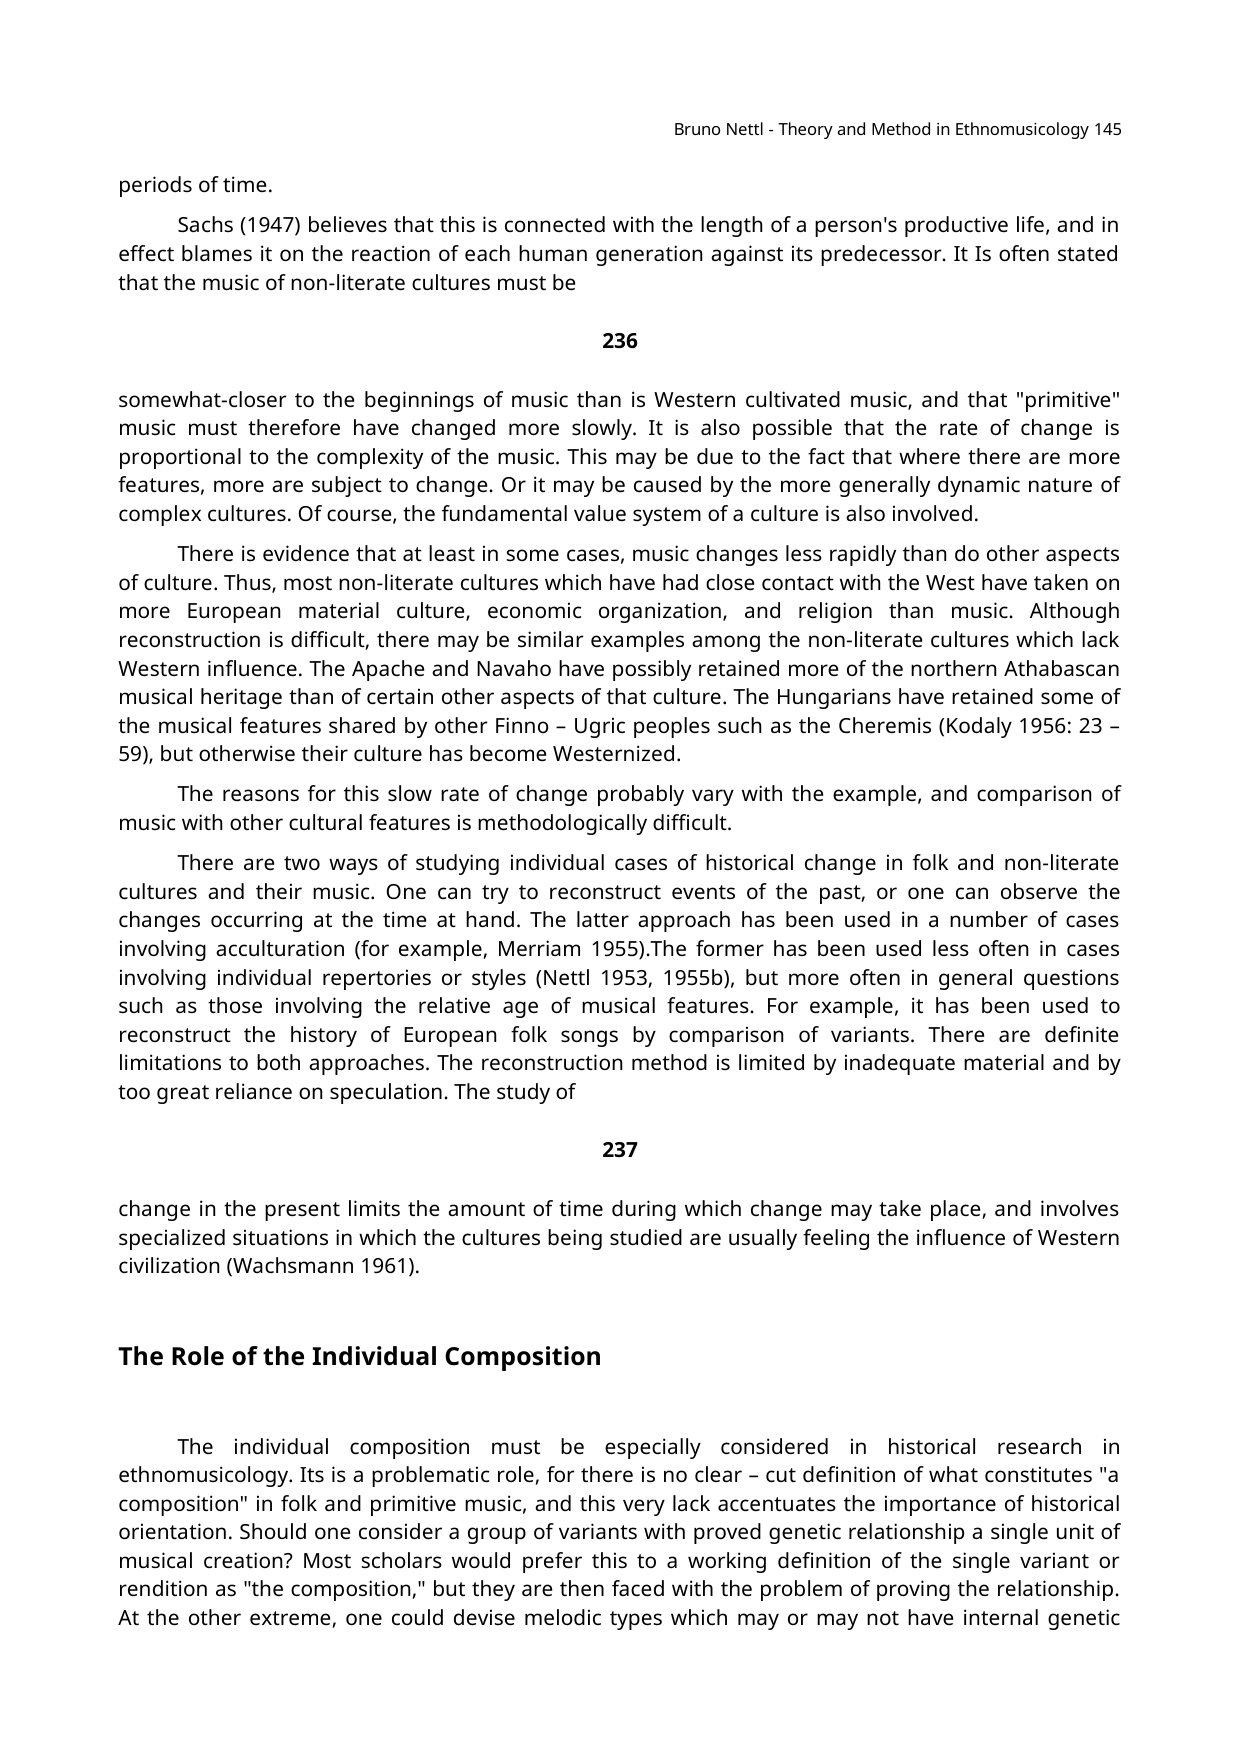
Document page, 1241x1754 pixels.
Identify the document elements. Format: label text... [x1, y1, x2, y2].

text 236 [118, 326, 1122, 355]
text The individual composition must be especially considered in historical research in ethnomusicology. Its is a problematic role, for there is no clear – cut definition of what constitutes "a composition" in folk and primitive music, and this very lack accentuates the importance of historical orientation. Should one consider a group of variants with proved genetic relationship a single unit of musical creation? Most scholars would prefer this to a working definition of the single variant or rendition as "the composition," but they are then faced with the problem of proving the relationship. At the other extreme, one could devise melodic types which may or may not have internal genetic [118, 1432, 1122, 1631]
text The reasons for this slow rate of change probably vary with the example, and comparison of music with other cultural features is methodologically difficult. [118, 779, 1122, 836]
text 237 [118, 1135, 1122, 1164]
text somewhat-closer to the beginnings of music than is Western cultivated music, and that "primitive" music must therefore have changed more slowly. It is also possible that the rate of change is proportional to the complexity of the music. This may be due to the fact that where there are more features, more are subject to change. Or it may be caused by the more generally dynamic nature of complex cultures. Of course, the fundamental value system of a culture is also involved. [118, 385, 1122, 527]
subtitle The Role of the Individual Composition [118, 1338, 1122, 1372]
text periods of time. [118, 170, 1122, 199]
text Sachs (1947) believes that this is connected with the length of a person's productive life, and in effect blames it on the reaction of each human generation against its predecessor. It Is often stated that the music of non-literate cultures must be [118, 210, 1122, 296]
text There are two ways of studying individual cases of historical change in folk and non-literate cultures and their music. One can try to reconstruct events of the past, or one can observe the changes occurring at the time at hand. The latter approach has been used in a number of cases involving acculturation (for example, Merriam 1955).The former has been used less often in cases involving individual repertories or styles (Nettl 1953, 1955b), but more often in general questions such as those involving the relative age of musical features. For example, it has been used to reconstruct the history of European folk songs by comparison of variants. There are definite limitations to both approaches. The reconstruction method is limited by inadequate material and by too great reliance on speculation. The study of [118, 848, 1122, 1105]
text change in the present limits the amount of time during which change may take place, and involves specialized situations in which the cultures being studied are usually feeling the influence of Western civilization (Wachsmann 1961). [118, 1194, 1122, 1279]
text There is evidence that at least in some cases, music changes less rapidly than do other aspects of culture. Thus, most non-literate cultures which have had close contact with the West have taken on more European material culture, economic organization, and religion than music. Although reconstruction is difficult, there may be similar examples among the non-literate cultures which lack Western influence. The Apache and Navaho have possibly retained more of the northern Athabascan musical heritage than of certain other aspects of that culture. The Hungarians have retained some of the musical features shared by other Finno – Ugric peoples such as the Cheremis (Kodaly 1956: 23 – 59), but otherwise their culture has become Westernized. [118, 539, 1122, 768]
